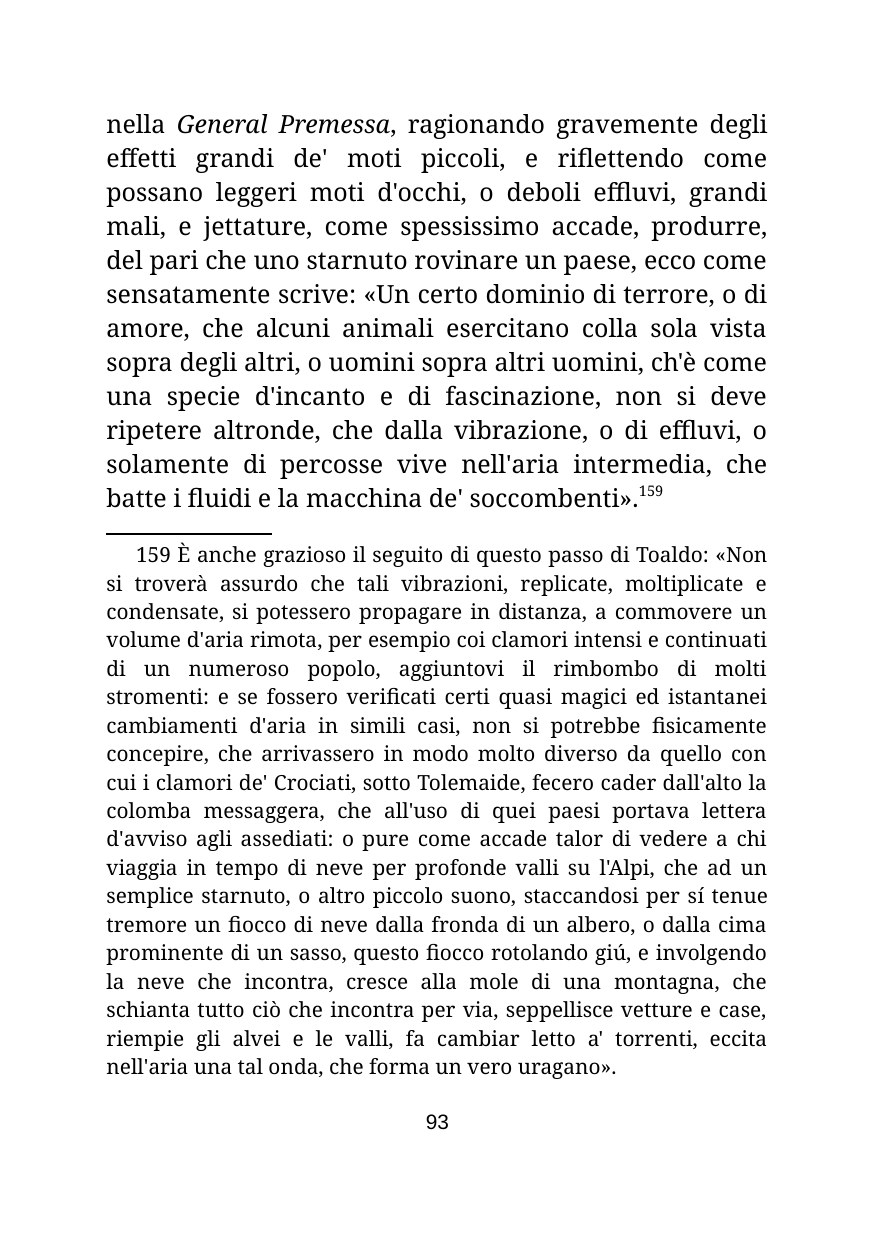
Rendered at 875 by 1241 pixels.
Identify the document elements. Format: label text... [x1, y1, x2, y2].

text nella General Premessa, ragionando gravemente degli effetti grandi de' moti piccoli, e riflettendo come possano leggeri moti d'occhi, o deboli effluvi, grandi mali, e jettature, come spessissimo accade, produrre, del pari che uno starnuto rovinare un paese, ecco come sensatamente scrive: «Un certo dominio di terrore, o di amore, che alcuni animali esercitano colla sola vista sopra degli altri, o uomini sopra altri uomini, ch'è come una specie d'incanto e di fascinazione, non si deve ripetere altronde, che dalla vibrazione, o di effluvi, o solamente di percosse vive nell'aria intermedia, che batte i fluidi e la macchina de' soccombenti». [106, 106, 768, 515]
text È anche grazioso il seguito di questo passo di Toaldo: «Non si troverà assurdo che tali vibrazioni, replicate, moltiplicate e condensate, si potessero propagare in distanza, a commovere un volume d'aria rimota, per esempio coi clamori intensi e continuati di un numeroso popolo, aggiuntovi il rimbombo di molti stromenti: e se fossero verificati certi quasi magici ed istantanei cambiamenti d'aria in simili casi, non si potrebbe fisicamente concepire, che arrivassero in modo molto diverso da quello con cui i clamori de' Crociati, sotto Tolemaide, fecero cader dall'alto la colomba messaggera, che all'uso di quei paesi portava lettera d'avviso agli assediati: o pure come accade talor di vedere a chi viaggia in tempo di neve per profonde valli su l'Alpi, che ad un semplice starnuto, o altro piccolo suono, staccandosi per sí tenue tremore un fiocco di neve dalla fronda di un albero, o dalla cima prominente di un sasso, questo fiocco rotolando giú, e involgendo la neve che incontra, cresce alla mole di una montagna, che schianta tutto ciò che incontra per via, seppellisce vetture e case, riempie gli alvei e le valli, fa cambiar letto a' torrenti, eccita nell'aria una tal onda, che forma un vero uragano». [106, 540, 768, 1081]
